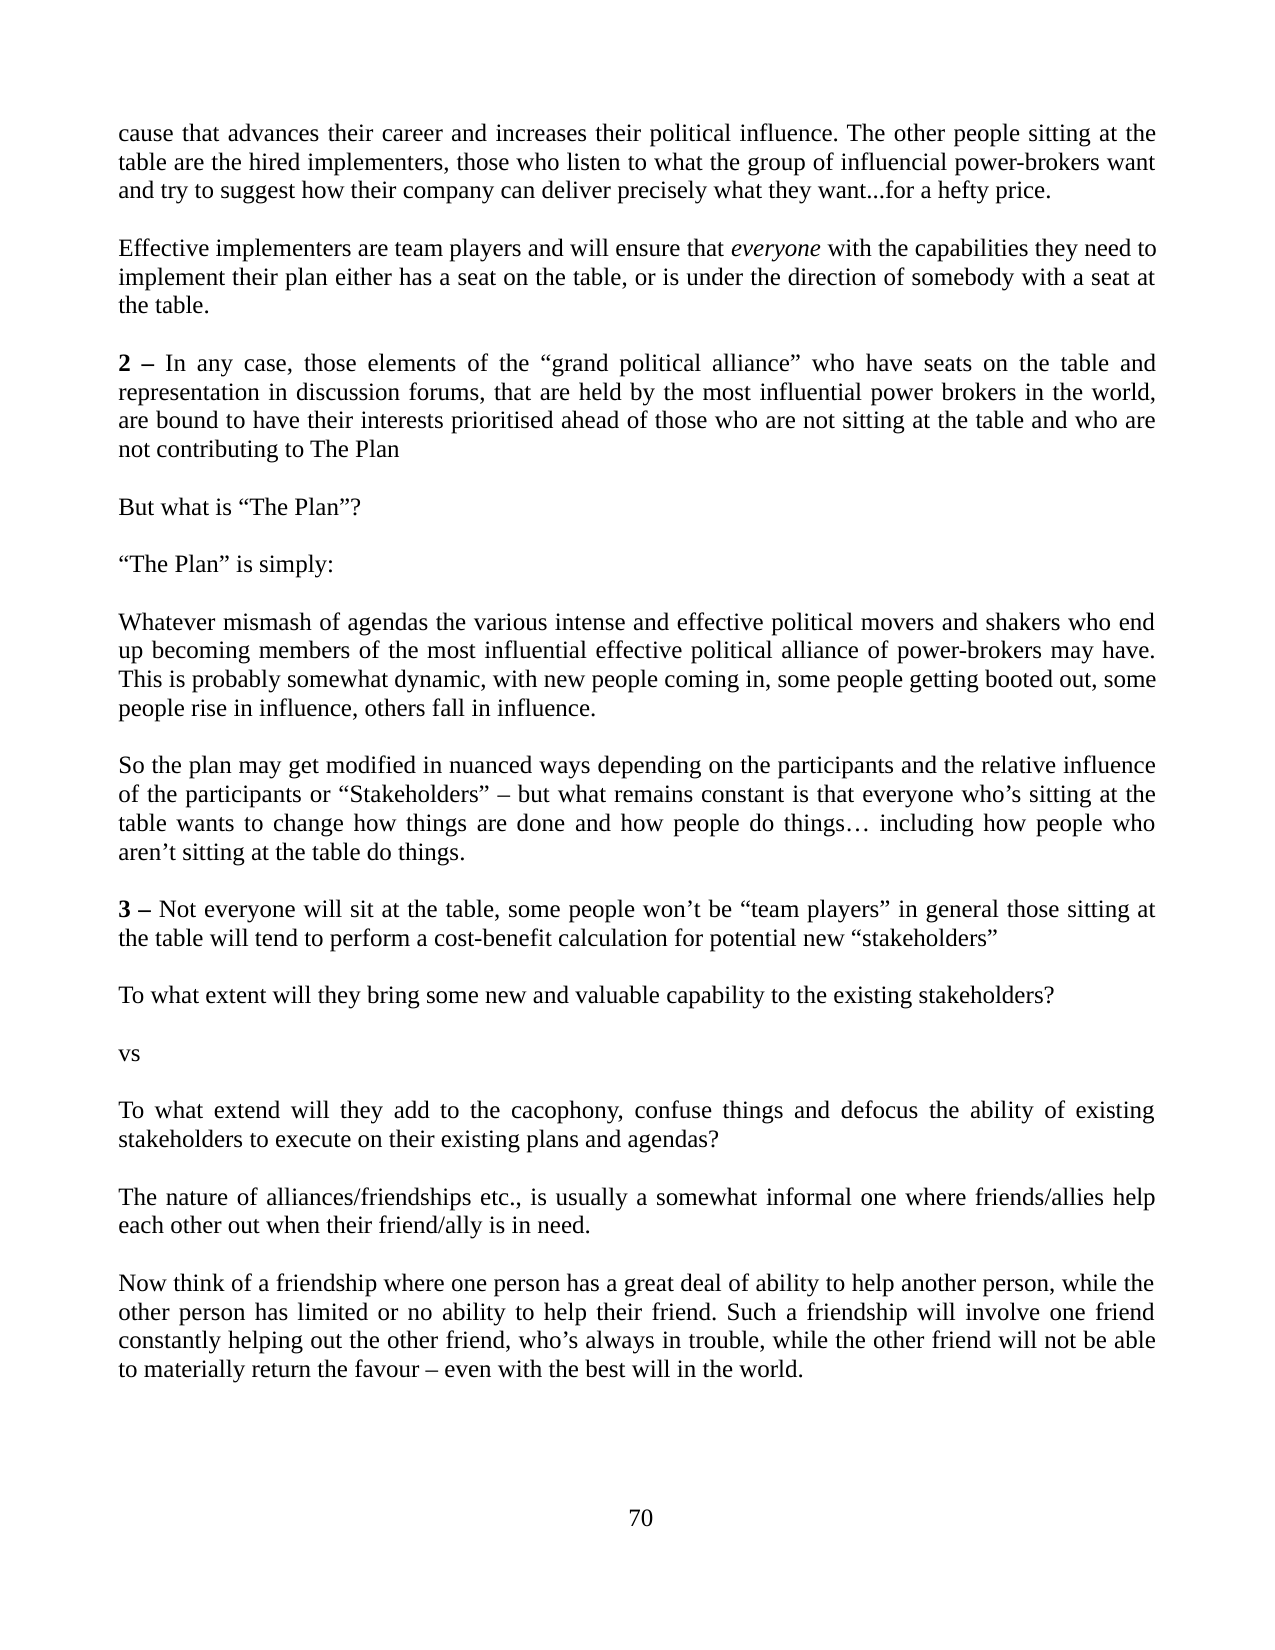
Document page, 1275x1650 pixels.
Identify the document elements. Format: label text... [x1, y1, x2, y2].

text To what extent will they bring some new and valuable capability to the existing stakeholders? [118, 981, 1157, 1009]
text vs [118, 1038, 1157, 1067]
text 3 – Not everyone will sit at the table, some people won’t be “team players” in general those sitting at the table will tend to perform a cost-benefit calculation for potential new “stakeholders” [118, 894, 1157, 952]
text The nature of alliances/friendships etc., is usually a somewhat informal one where friends/allies help each other out when their friend/ally is in need. [118, 1182, 1157, 1239]
text cause that advances their career and increases their political influence. The other people sitting at the table are the hired implementers, those who listen to what the group of influencial power-brokers want and try to suggest how their company can deliver precisely what they want...for a hefty price. [118, 118, 1157, 204]
text Effective implementers are team players and will ensure that everyone with the capabilities they need to implement their plan either has a seat on the table, or is under the direction of somebody with a seat at the table. [118, 233, 1157, 319]
text Now think of a friendship where one person has a great deal of ability to help another person, while the other person has limited or no ability to help their friend. Such a friendship will involve one friend constantly helping out the other friend, who’s always in trouble, while the other friend will not be able to materially return the favour – even with the best will in the world. [118, 1268, 1157, 1383]
text “The Plan” is simply: [118, 549, 1157, 578]
text Whatever mismash of agendas the various intense and effective political movers and shakers who end up becoming members of the most influential effective political alliance of power-brokers may have. This is probably somewhat dynamic, with new people coming in, some people getting booted out, some people rise in influence, others fall in influence. [118, 607, 1157, 722]
text So the plan may get modified in nuanced ways depending on the participants and the relative influence of the participants or “Stakeholders” – but what remains constant is that everyone who’s sitting at the table wants to change how things are done and how people do things… including how people who aren’t sitting at the table do things. [118, 751, 1157, 866]
text But what is “The Plan”? [118, 492, 1157, 521]
text 2 – In any case, those elements of the “grand political alliance” who have seats on the table and representation in discussion forums, that are held by the most influential power brokers in the world, are bound to have their interests prioritised ahead of those who are not sitting at the table and who are not contributing to The Plan [118, 348, 1157, 463]
text To what extend will they add to the cacophony, confuse things and defocus the ability of existing stakeholders to execute on their existing plans and agendas? [118, 1096, 1157, 1153]
